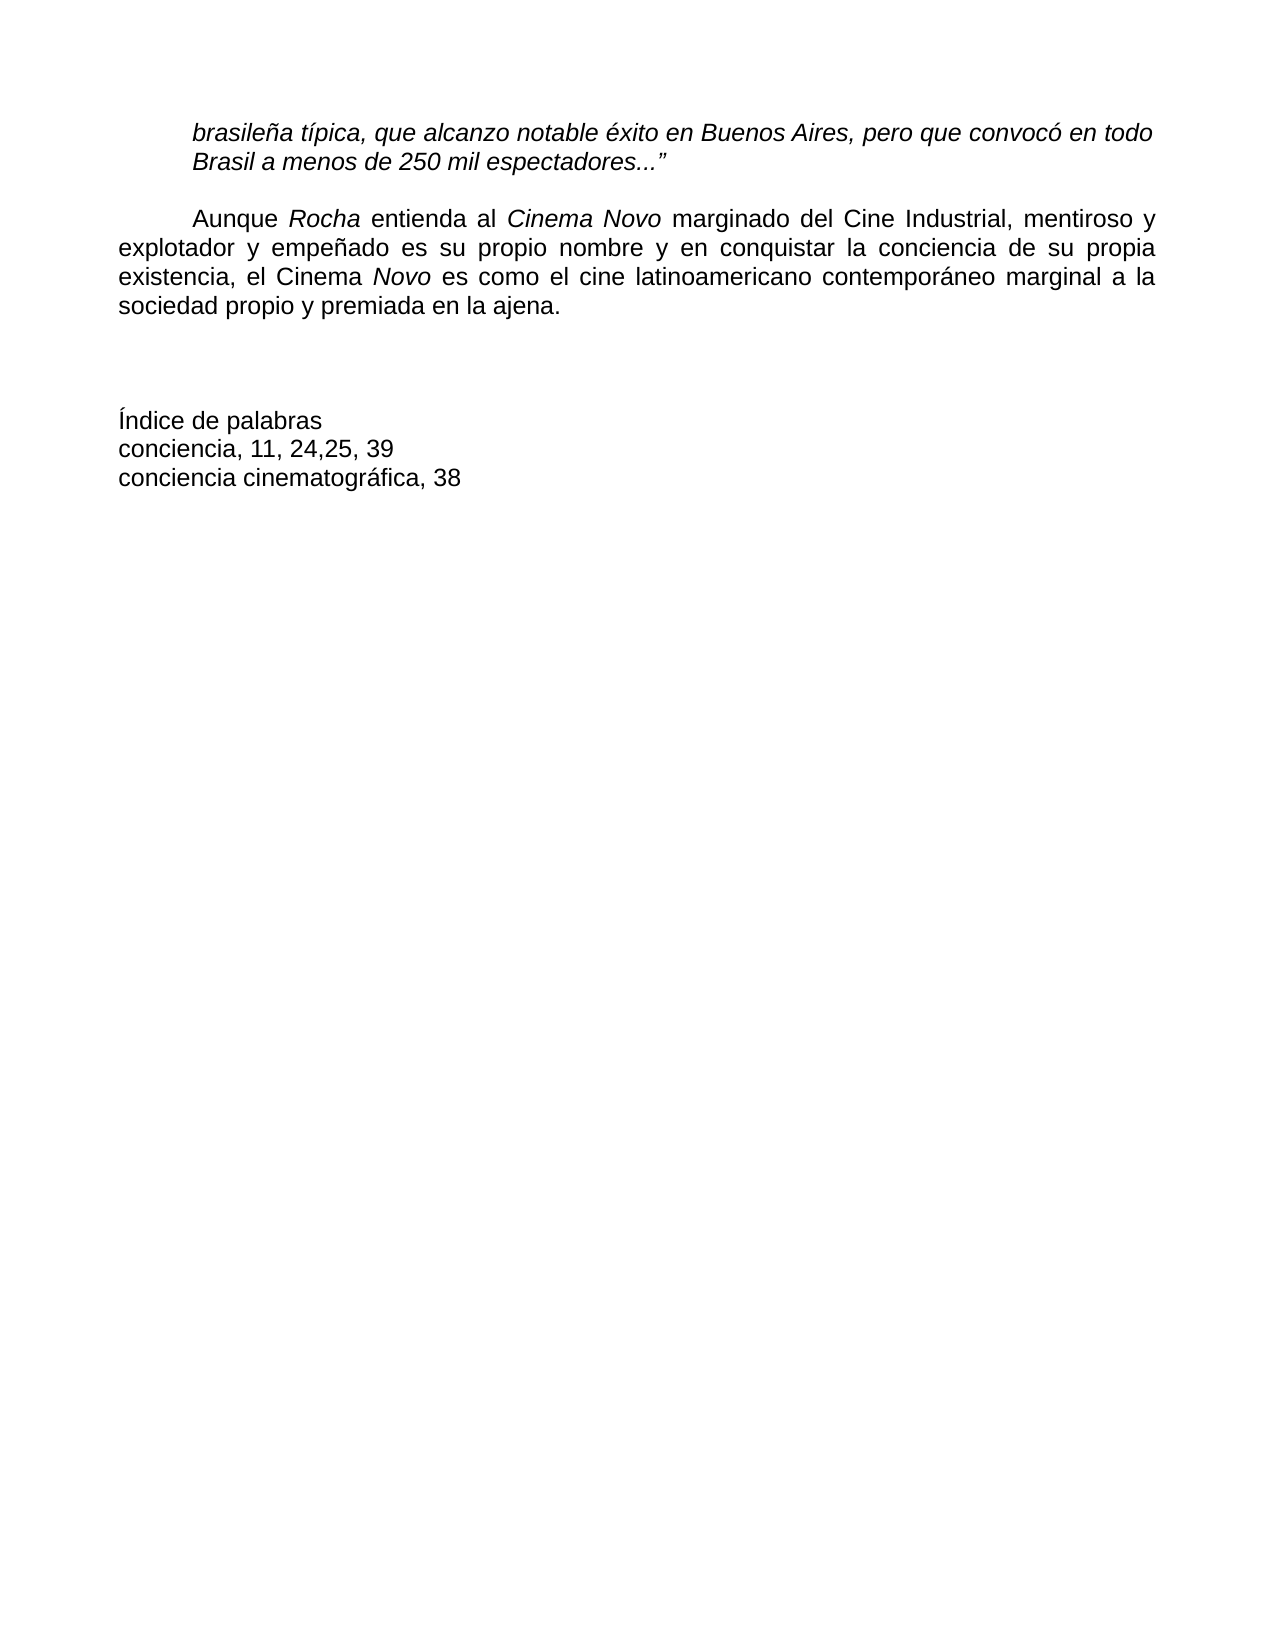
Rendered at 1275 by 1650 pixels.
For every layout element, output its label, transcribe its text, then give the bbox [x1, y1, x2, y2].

text brasileña típica, que alcanzo notable éxito en Buenos Aires, pero que convocó en todo Brasil a menos de 250 mil espectadores...” [192, 118, 1157, 176]
text conciencia cinematográfica, 38 [118, 463, 1157, 492]
text Aunque Rocha entienda al Cinema Novo marginado del Cine Industrial, mentiroso y explotador y empeñado es su propio nombre y en conquistar la conciencia de su propia existencia, el Cinema Novo es como el cine latinoamericano contemporáneo marginal a la sociedad propio y premiada en la ajena. [118, 204, 1157, 319]
text conciencia, 11, 24,25, 39 [118, 434, 1157, 463]
text Índice de palabras [118, 406, 1157, 434]
